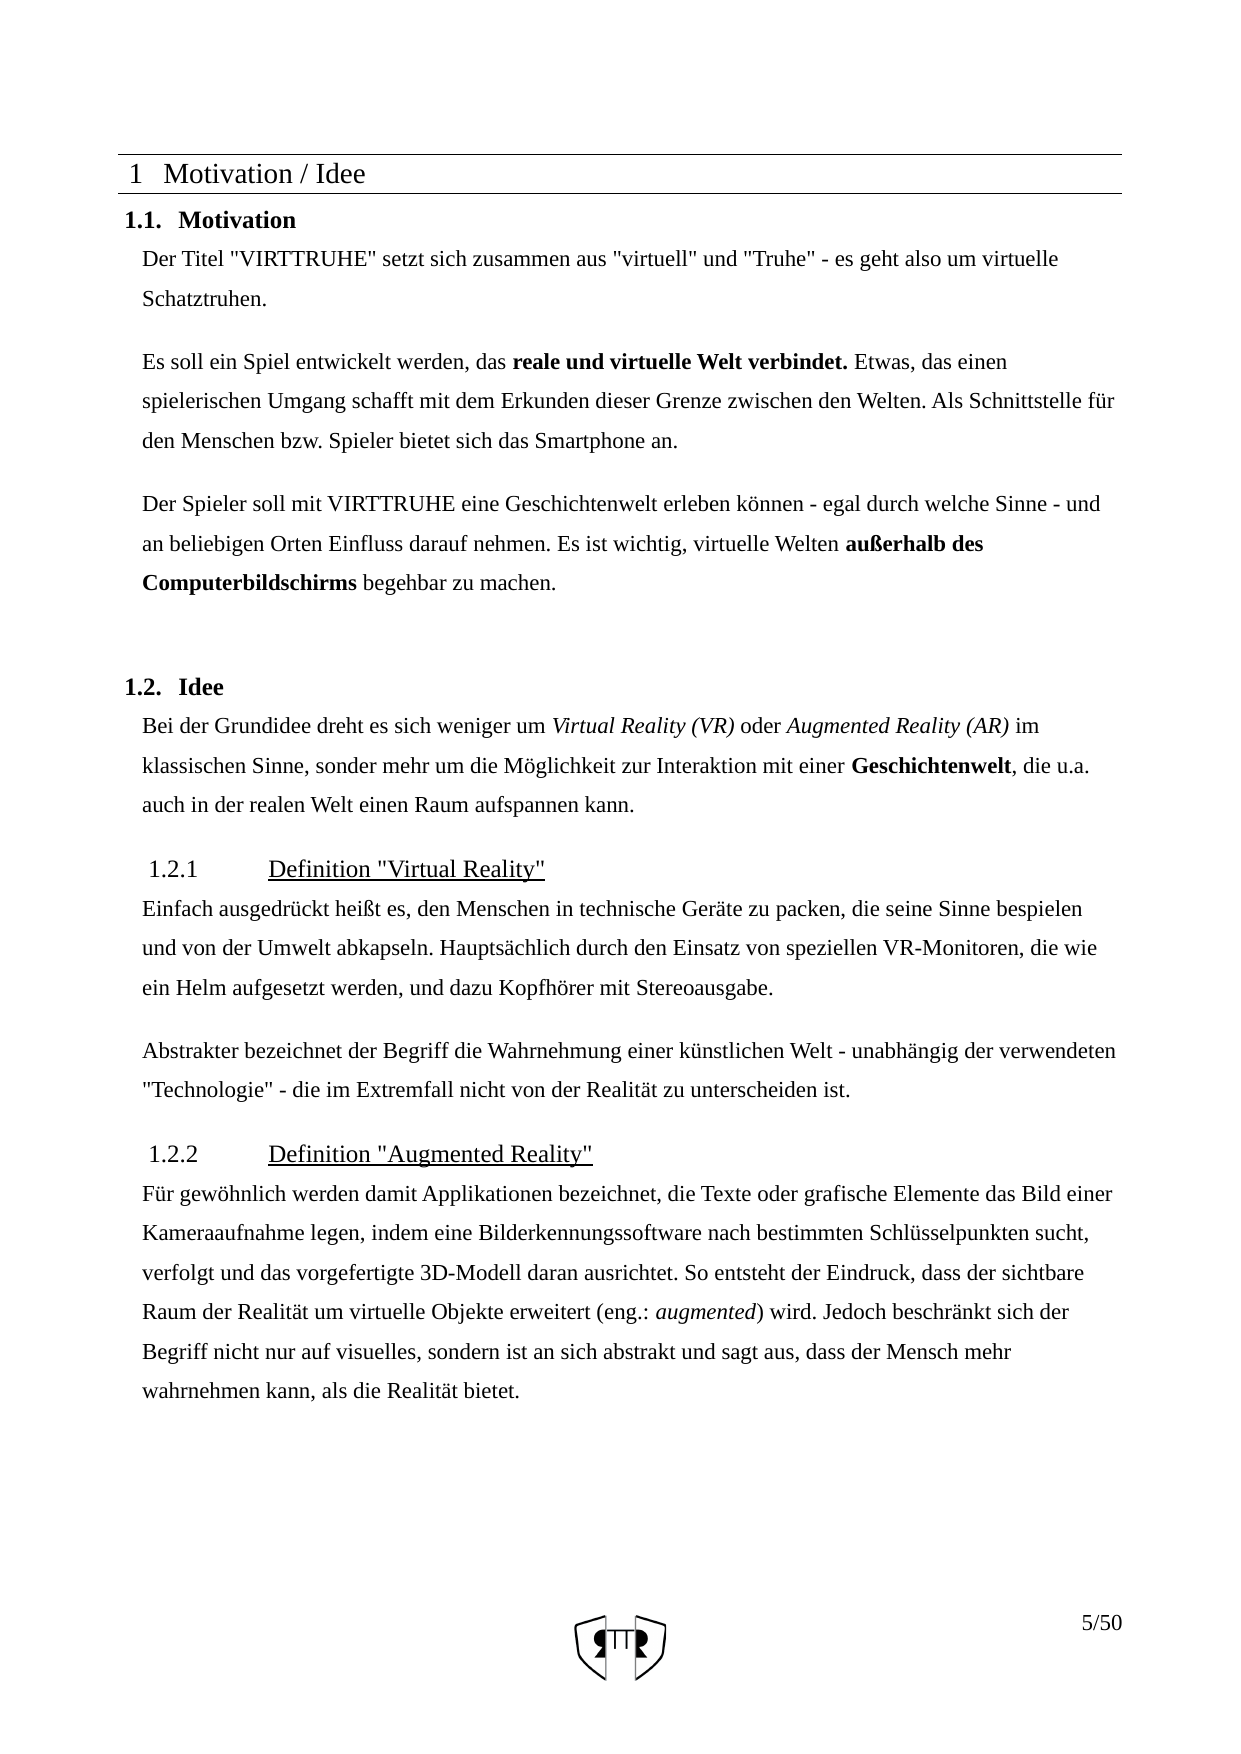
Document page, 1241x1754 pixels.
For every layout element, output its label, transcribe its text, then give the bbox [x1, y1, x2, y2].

subtitle Motivation / Idee [118, 155, 1122, 193]
text Der Spieler soll mit VIRTTRUHE eine Geschichtenwelt erleben können - egal durch welche Sinne - und an beliebigen Orten Einfluss darauf nehmen. Es ist wichtig, virtuelle Welten außerhalb des Computerbildschirms begehbar zu machen. [142, 490, 1122, 595]
picture [574, 1615, 667, 1681]
text Bei der Grundidee dreht es sich weniger um Virtual Reality (VR) oder Augmented Reality (AR) im klassischen Sinne, sonder mehr um die Möglichkeit zur Interaktion mit einer Geschichtenwelt, die u.a. auch in der realen Welt einen Raum aufspannen kann. [142, 712, 1122, 817]
text Es soll ein Spiel entwickelt werden, das reale und virtuelle Welt verbindet. Etwas, das einen spielerischen Umgang schafft mit dem Erkunden dieser Grenze zwischen den Welten. Als Schnittstelle für den Menschen bzw. Spieler bietet sich das Smartphone an. [142, 348, 1122, 453]
subtitle Motivation [124, 205, 1122, 234]
text Der Titel "VIRTTRUHE" setzt sich zusammen aus "virtuell" und "Truhe" - es geht also um virtuelle Schatztruhen. [142, 245, 1122, 311]
text Einfach ausgedrückt heißt es, den Menschen in technische Geräte zu packen, die seine Sinne bespielen und von der Umwelt abkapseln. Hauptsächlich durch den Einsatz von speziellen VR-Monitoren, die wie ein Helm aufgesetzt werden, und dazu Kopfhörer mit Stereoausgabe. [142, 895, 1122, 1000]
text Abstrakter bezeichnet der Begriff die Wahrnehmung einer künstlichen Welt - unabhängig der verwendeten "Technologie" - die im Extremfall nicht von der Realität zu unterscheiden ist. [142, 1037, 1122, 1103]
subtitle Definition "Virtual Reality" [142, 854, 1122, 883]
subtitle Idee [124, 672, 1122, 700]
subtitle Definition "Augmented Reality" [142, 1139, 1122, 1168]
text Für gewöhnlich werden damit Applikationen bezeichnet, die Texte oder grafische Elemente das Bild einer Kameraaufnahme legen, indem eine Bilderkennungssoftware nach bestimmten Schlüsselpunkten sucht, verfolgt und das vorgefertigte 3D-Modell daran ausrichtet. So entsteht der Eindruck, dass der sichtbare Raum der Realität um virtuelle Objekte erweitert (eng.: augmented) wird. Jedoch beschränkt sich der Begriff nicht nur auf visuelles, sondern ist an sich abstrakt und sagt aus, dass der Mensch mehr wahrnehmen kann, als die Realität bietet. [142, 1180, 1122, 1404]
